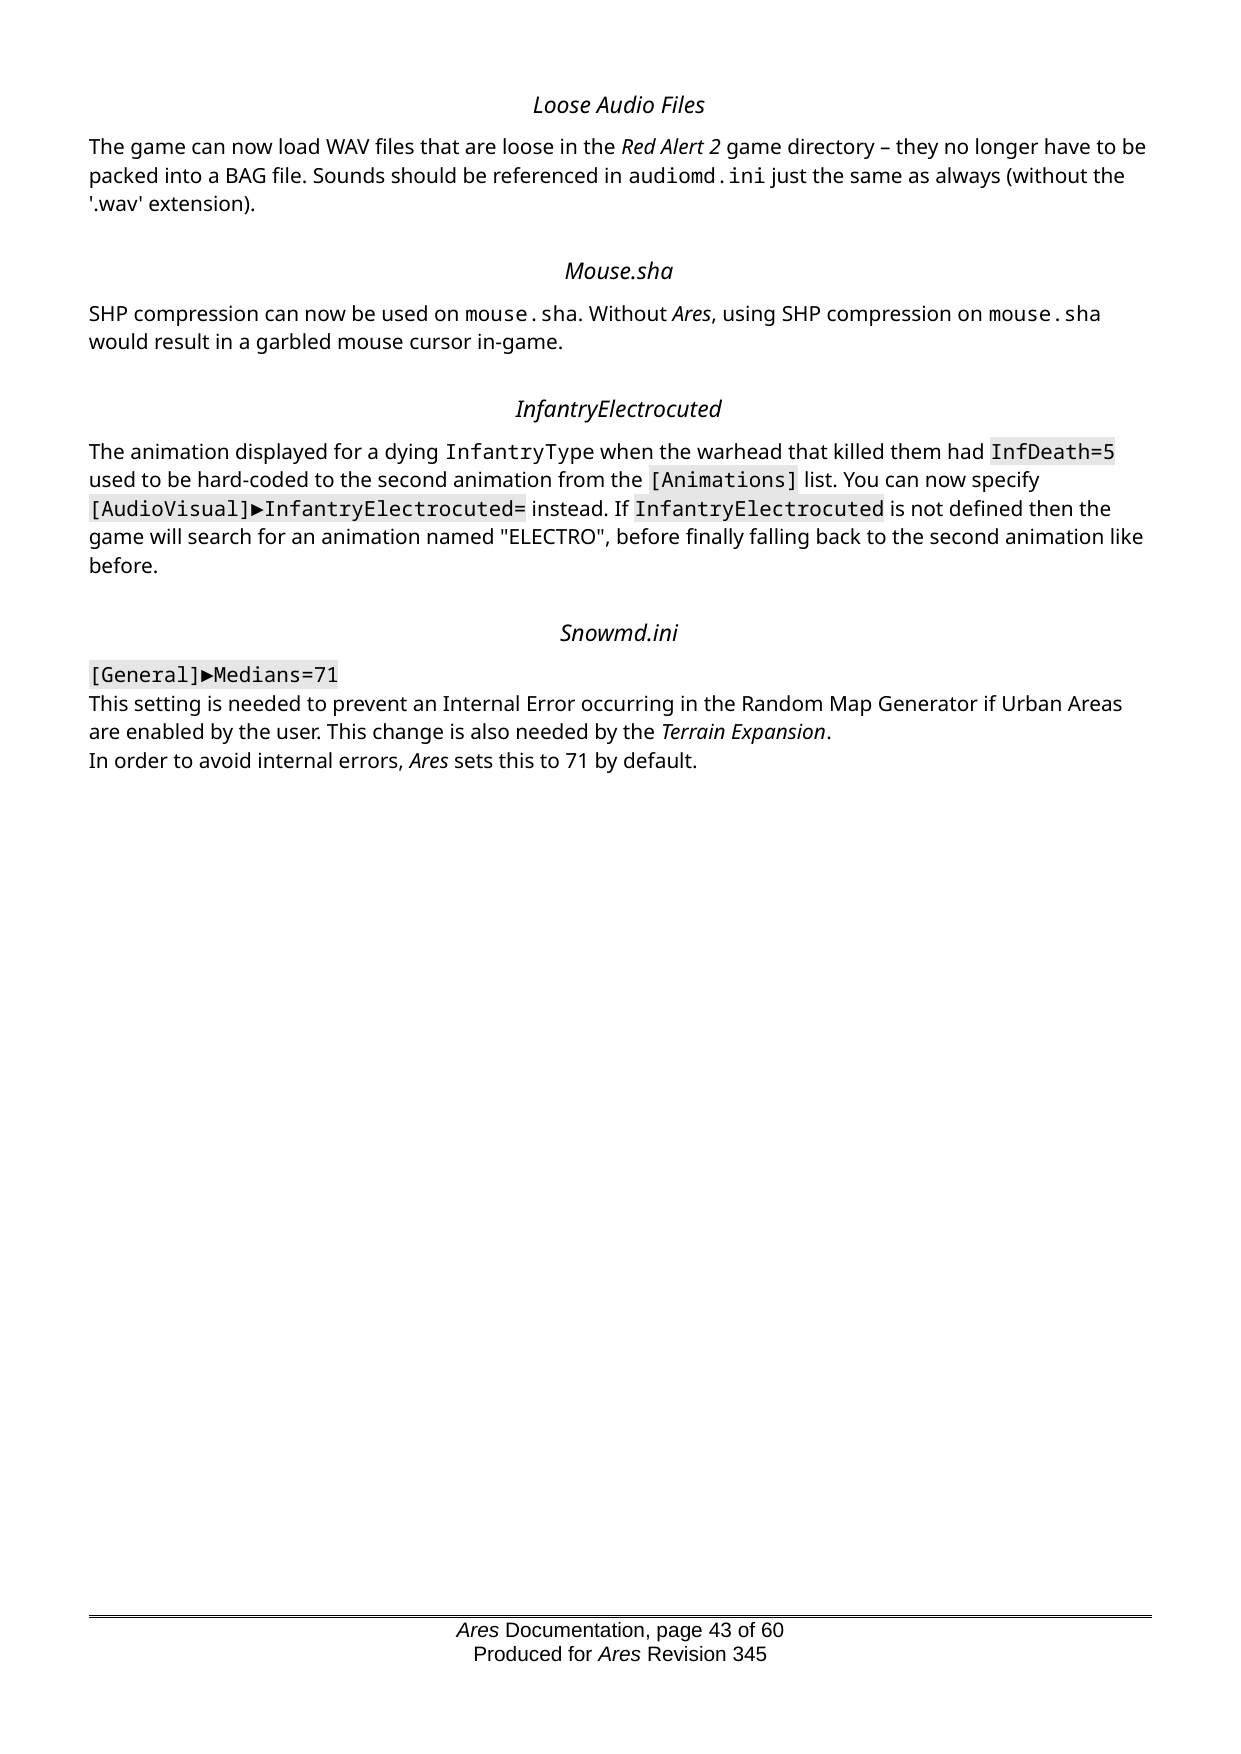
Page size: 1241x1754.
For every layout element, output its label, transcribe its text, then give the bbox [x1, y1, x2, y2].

subtitle Mouse.sha [88, 255, 1152, 286]
subtitle Loose Audio Files [88, 88, 1152, 120]
text The game can now load WAV files that are loose in the Red Alert 2 game directory – they no longer have to be packed into a BAG file. Sounds should be referenced in audiomd.ini just the same as always (without the '.wav' extension). [88, 132, 1152, 218]
text The animation displayed for a dying InfantryType when the warhead that killed them had InfDeath=5 used to be hard-coded to the second animation from the [Animations] list. You can now specify [AudioVisual]►InfantryElectrocuted= instead. If InfantryElectrocuted is not defined then the game will search for an animation named "ELECTRO", before finally falling back to the second animation like before. [88, 437, 1152, 579]
text SHP compression can now be used on mouse.sha. Without Ares, using SHP compression on mouse.sha would result in a garbled mouse cursor in-game. [88, 299, 1152, 356]
subtitle InfantryElectrocuted [88, 393, 1152, 424]
subtitle Snowmd.ini [88, 617, 1152, 648]
text [General]►Medians=71 This setting is needed to prevent an Internal Error occurring in the Random Map Generator if Urban Areas are enabled by the user. This change is also needed by the Terrain Expansion. In order to avoid internal errors, Ares sets this to 71 by default. [88, 660, 1152, 774]
